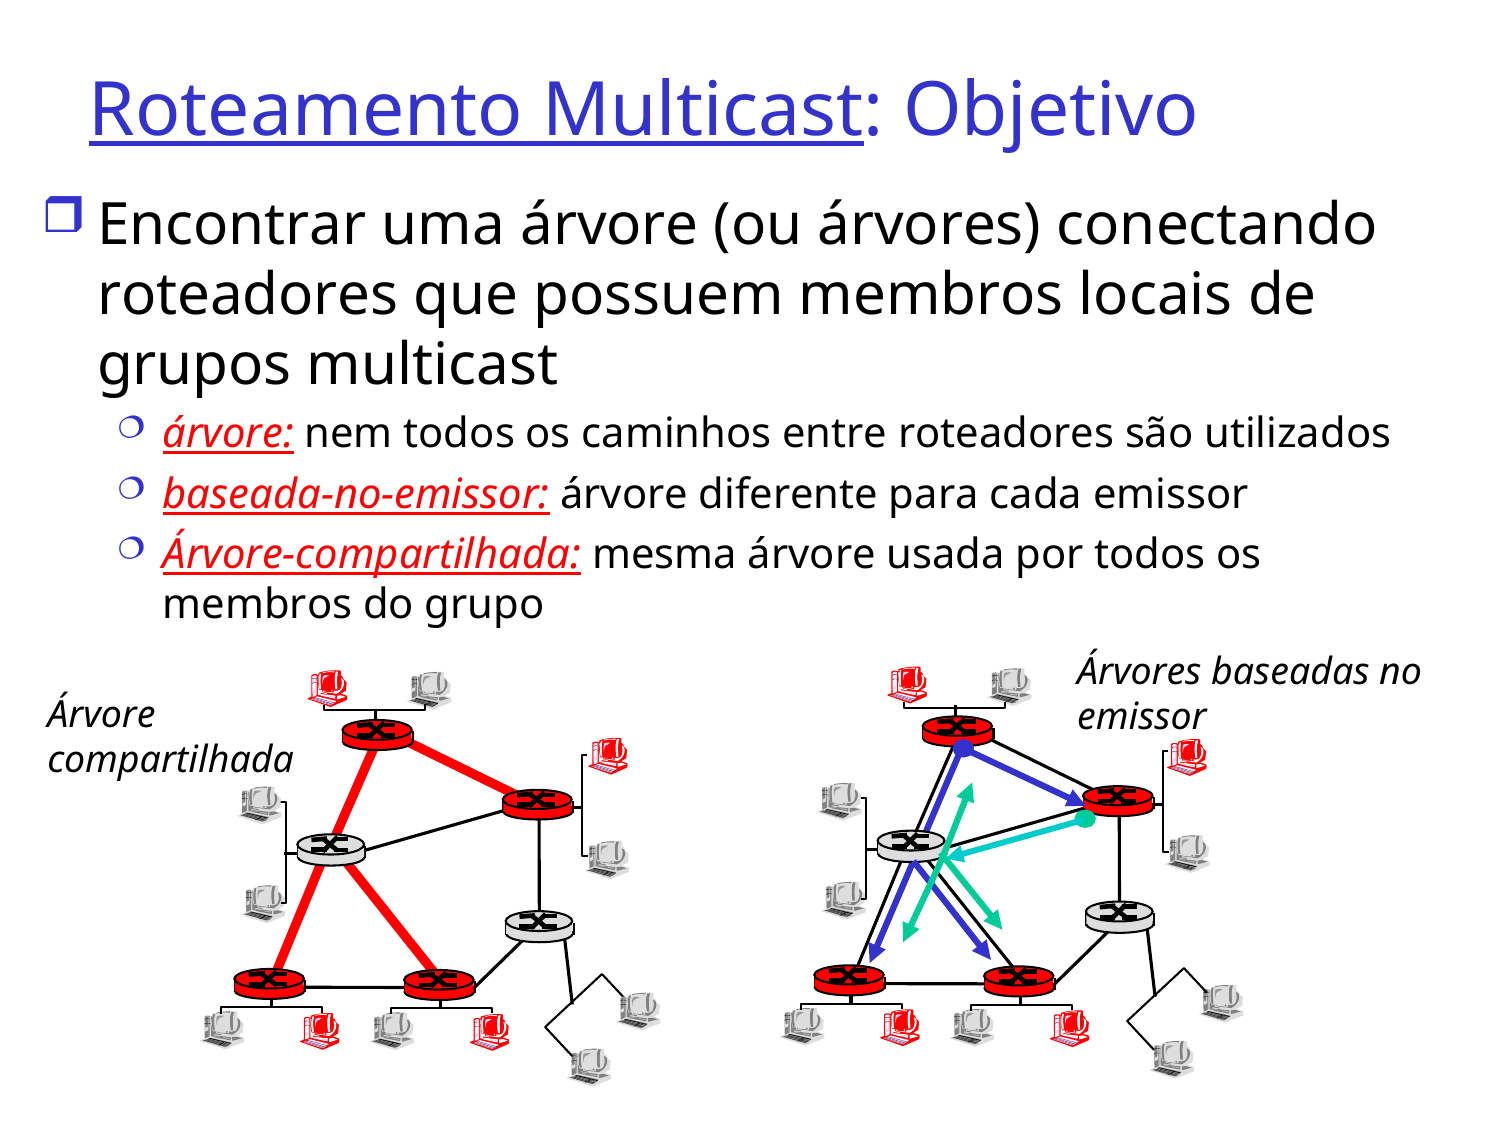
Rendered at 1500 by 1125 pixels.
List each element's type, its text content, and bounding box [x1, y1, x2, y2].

text_box [584, 841, 630, 880]
text_box [817, 782, 862, 821]
text_box [309, 670, 348, 708]
text_box [877, 830, 945, 863]
text_box Árvore compartilhada [32, 682, 309, 788]
text_box [469, 1014, 510, 1051]
text_box [237, 788, 282, 825]
text_box [505, 911, 573, 943]
text_box [369, 1012, 415, 1051]
text_box [404, 969, 474, 1000]
text_box [241, 885, 286, 924]
text_box [199, 1011, 245, 1050]
text_box [821, 881, 866, 920]
text_box [887, 666, 927, 704]
text_box [987, 668, 1032, 707]
text_box [814, 965, 884, 996]
text_box Encontrar uma árvore (ou árvores) conectando roteadores que possuem membros locais de grupos multicast árvore: nem todos os caminhos entre roteadores são utilizados baseada-no-emissor: árvore diferente para cada emissor Árvore-compartilhada: mesma árvore usada por todos os membros do grupo [26, 178, 1444, 682]
text_box Roteamento Multicast: Objetivo [73, 48, 1451, 162]
text_box [880, 1009, 920, 1047]
text_box [1085, 901, 1153, 933]
text_box [1199, 984, 1244, 1023]
text_box [922, 716, 993, 757]
text_box [502, 789, 572, 820]
text_box [779, 1007, 825, 1046]
text_box [1050, 1010, 1090, 1048]
text_box [1149, 1040, 1195, 1079]
text_box [949, 1008, 995, 1047]
text_box [616, 992, 661, 1031]
text_box [1165, 835, 1210, 873]
text_box Árvores baseadas no emissor [1062, 639, 1438, 746]
text_box [407, 671, 452, 710]
text_box [297, 834, 365, 866]
text_box [234, 968, 305, 999]
text_box [300, 1013, 340, 1050]
text_box [1167, 739, 1207, 776]
text_box [588, 737, 628, 775]
text_box [984, 966, 1054, 997]
text_box [566, 1048, 612, 1087]
text_box [342, 720, 412, 751]
text_box [1083, 786, 1153, 817]
